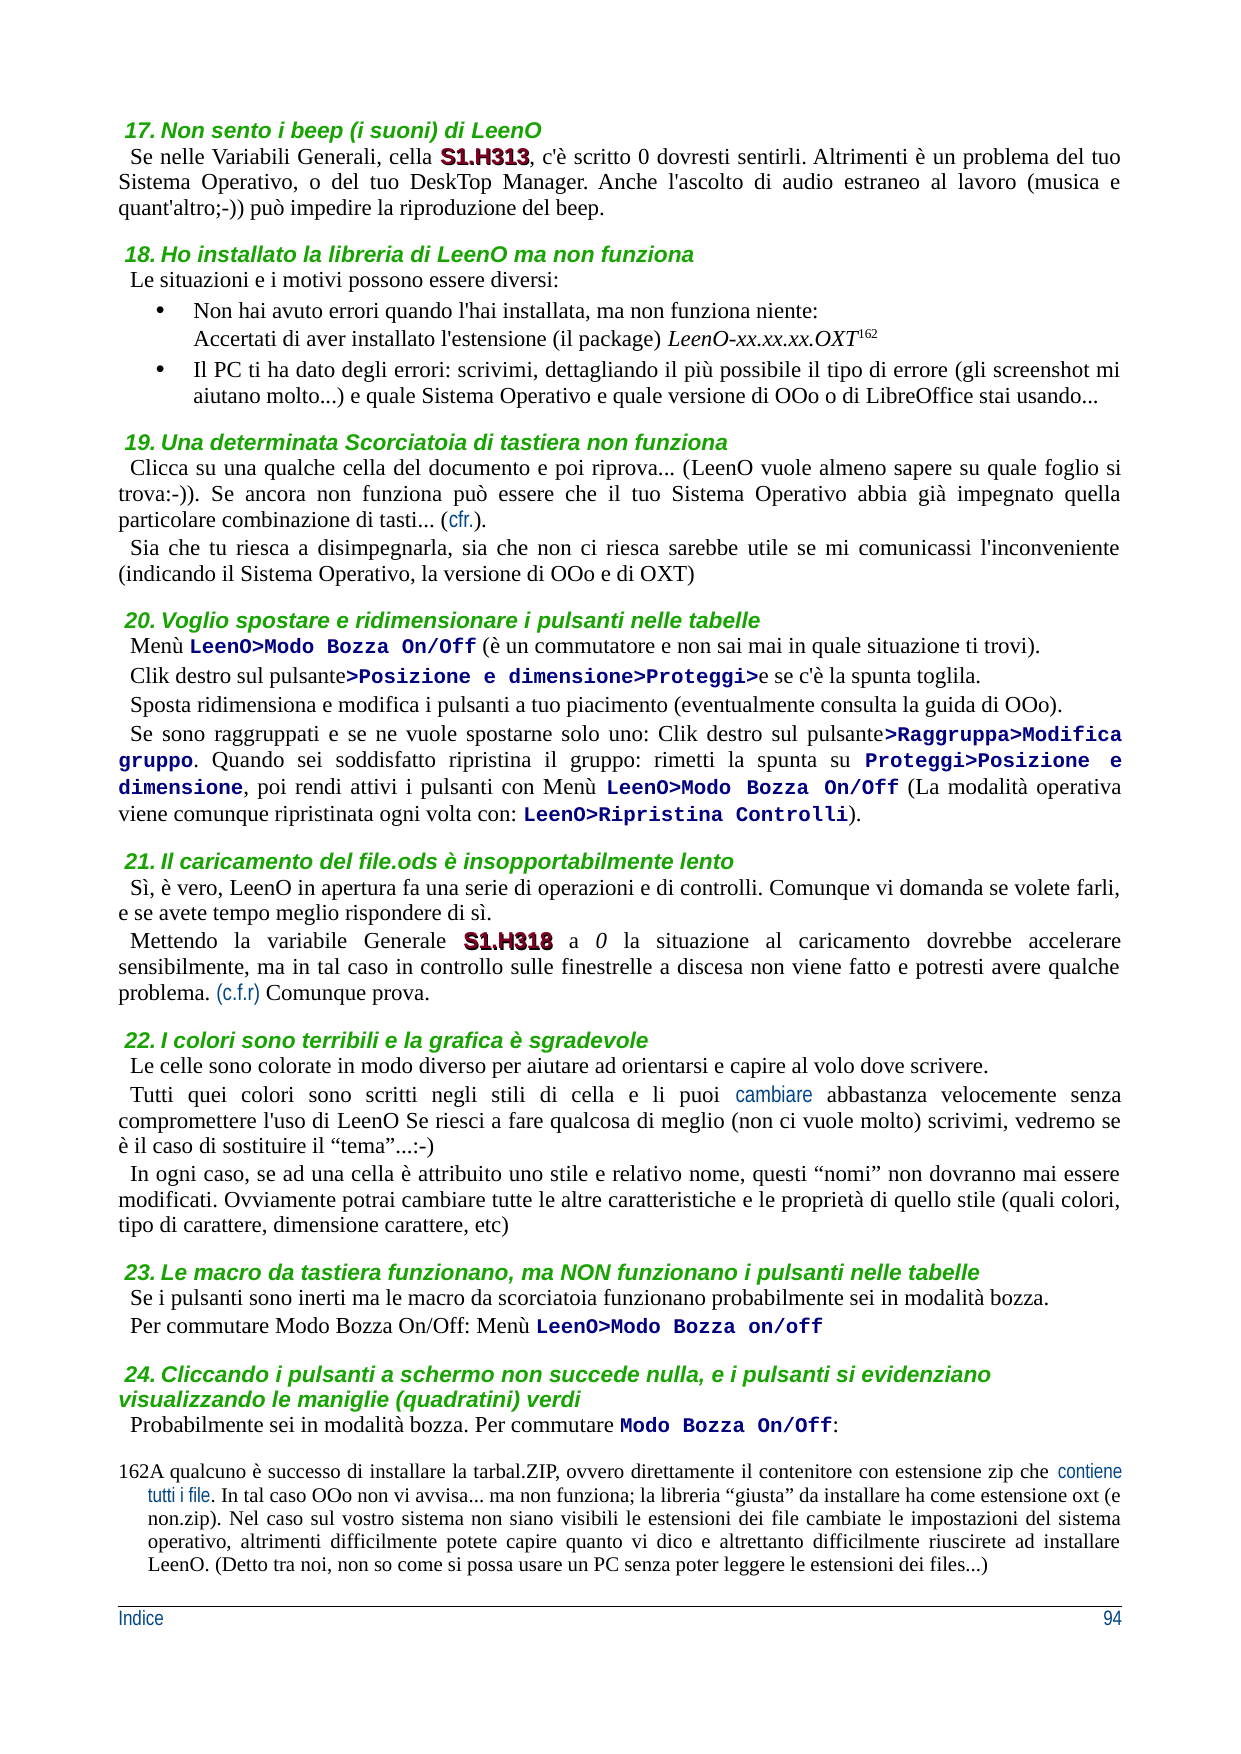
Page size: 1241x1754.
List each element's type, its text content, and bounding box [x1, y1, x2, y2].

text Tutti quei colori sono scritti negli stili di cella e li puoi cambiare abbastanza velocemente senza compromettere l'uso di LeenO Se riesci a fare qualcosa di meglio (non ci vuole molto) scrivimi, vedremo se è il caso di sostituire il “tema”...:-) [118, 1081, 1122, 1158]
text Se i pulsanti sono inerti ma le macro da scorciatoia funzionano probabilmente sei in modalità bozza. [118, 1285, 1122, 1310]
subtitle Voglio spostare e ridimensionare i pulsanti nelle tabelle [118, 608, 1122, 633]
subtitle Cliccando i pulsanti a schermo non succede nulla, e i pulsanti si evidenziano visualizzando le maniglie (quadratini) verdi [118, 1361, 1122, 1412]
text Probabilmente sei in modalità bozza. Per commutare Modo Bozza On/Off: [118, 1412, 1122, 1439]
text In ogni caso, se ad una cella è attribuito uno stile e relativo nome, questi “nomi” non dovranno mai essere modificati. Ovviamente potrai cambiare tutte le altre caratteristiche e le proprietà di quello stile (quali colori, tipo di carattere, dimensione carattere, etc) [118, 1161, 1122, 1238]
text Menù LeenO>Modo Bozza On/Off (è un commutatore e non sai mai in quale situazione ti trovi). [118, 633, 1122, 660]
text Sì, è vero, LeenO in apertura fa una serie di operazioni e di controlli. Comunque vi domanda se volete farli, e se avete tempo meglio rispondere di sì. [118, 874, 1122, 925]
text Le celle sono colorate in modo diverso per aiutare ad orientarsi e capire al volo dove scrivere. [118, 1053, 1122, 1078]
list A qualcuno è successo di installare la tarbal.ZIP, ovvero direttamente il contenitore con estensione zip che contiene tutti i file. In tal caso OOo non vi avvisa... ma non funziona; la libreria “giusta” da installare ha come estensione oxt (e non.zip). Nel caso sul vostro sistema non siano visibili le estensioni dei file cambiate le impostazioni del sistema operativo, altrimenti difficilmente potete capire quanto vi dico e altrettanto difficilmente riuscirete ad installare LeenO. (Detto tra noi, non so come si possa usare un PC senza poter leggere le estensioni dei files...) [118, 1459, 1122, 1576]
text Se sono raggruppati e se ne vuole spostarne solo uno: Clik destro sul pulsante>Raggruppa>Modifica gruppo. Quando sei soddisfatto ripristina il gruppo: rimetti la spunta su Proteggi>Posizione e dimensione, poi rendi attivi i pulsanti con Menù LeenO>Modo Bozza On/Off (La modalità operativa viene comunque ripristinata ogni volta con: LeenO>Ripristina Controlli). [118, 721, 1122, 827]
list Il PC ti ha dato degli errori: scrivimi, dettagliando il più possibile il tipo di errore (gli screenshot mi aiutano molto...) e quale Sistema Operativo e quale versione di OOo o di LibreOffice stai usando... [156, 355, 1122, 408]
list Accertati di aver installato l'estensione (il package) LeenO-xx.xx.xx.OXT [156, 326, 1122, 352]
subtitle Le macro da tastiera funzionano, ma NON funzionano i pulsanti nelle tabelle [118, 1259, 1122, 1285]
text Mettendo la variabile Generale S1.H318 a 0 la situazione al caricamento dovrebbe accelerare sensibilmente, ma in tal caso in controllo sulle finestrelle a discesa non viene fatto e potresti avere qualche problema. (c.f.r) Comunque prova. [118, 928, 1122, 1006]
list Non hai avuto errori quando l'hai installata, ma non funziona niente: [156, 296, 1122, 323]
text Clik destro sul pulsante>Posizione e dimensione>Proteggi>e se c'è la spunta toglila. [118, 663, 1122, 689]
subtitle Non sento i beep (i suoni) di LeenO [118, 118, 1122, 143]
text Sia che tu riesca a disimpegnarla, sia che non ci riesca sarebbe utile se mi comunicassi l'inconveniente (indicando il Sistema Operativo, la versione di OOo e di OXT) [118, 535, 1122, 586]
text Per commutare Modo Bozza On/Off: Menù LeenO>Modo Bozza on/off [118, 1313, 1122, 1340]
subtitle Il caricamento del file.ods è insopportabilmente lento [118, 849, 1122, 874]
subtitle I colori sono terribili e la grafica è sgradevole [118, 1027, 1122, 1053]
text Sposta ridimensiona e modifica i pulsanti a tuo piacimento (eventualmente consulta la guida di OOo). [118, 692, 1122, 718]
subtitle Ho installato la libreria di LeenO ma non funziona [118, 242, 1122, 267]
text Se nelle Variabili Generali, cella S1.H313, c'è scritto 0 dovresti sentirli. Altrimenti è un problema del tuo Sistema Operativo, o del tuo DeskTop Manager. Anche l'ascolto di audio estraneo al lavoro (musica e quant'altro;-)) può impedire la riproduzione del beep. [118, 143, 1122, 220]
text Clicca su una qualche cella del documento e poi riprova... (LeenO vuole almeno sapere su quale foglio si trova:-)). Se ancora non funziona può essere che il tuo Sistema Operativo abbia già impegnato quella particolare combinazione di tasti... (cfr.). [118, 455, 1122, 532]
subtitle Una determinata Scorciatoia di tastiera non funziona [118, 430, 1122, 455]
text Le situazioni e i motivi possono essere diversi: [118, 267, 1122, 293]
